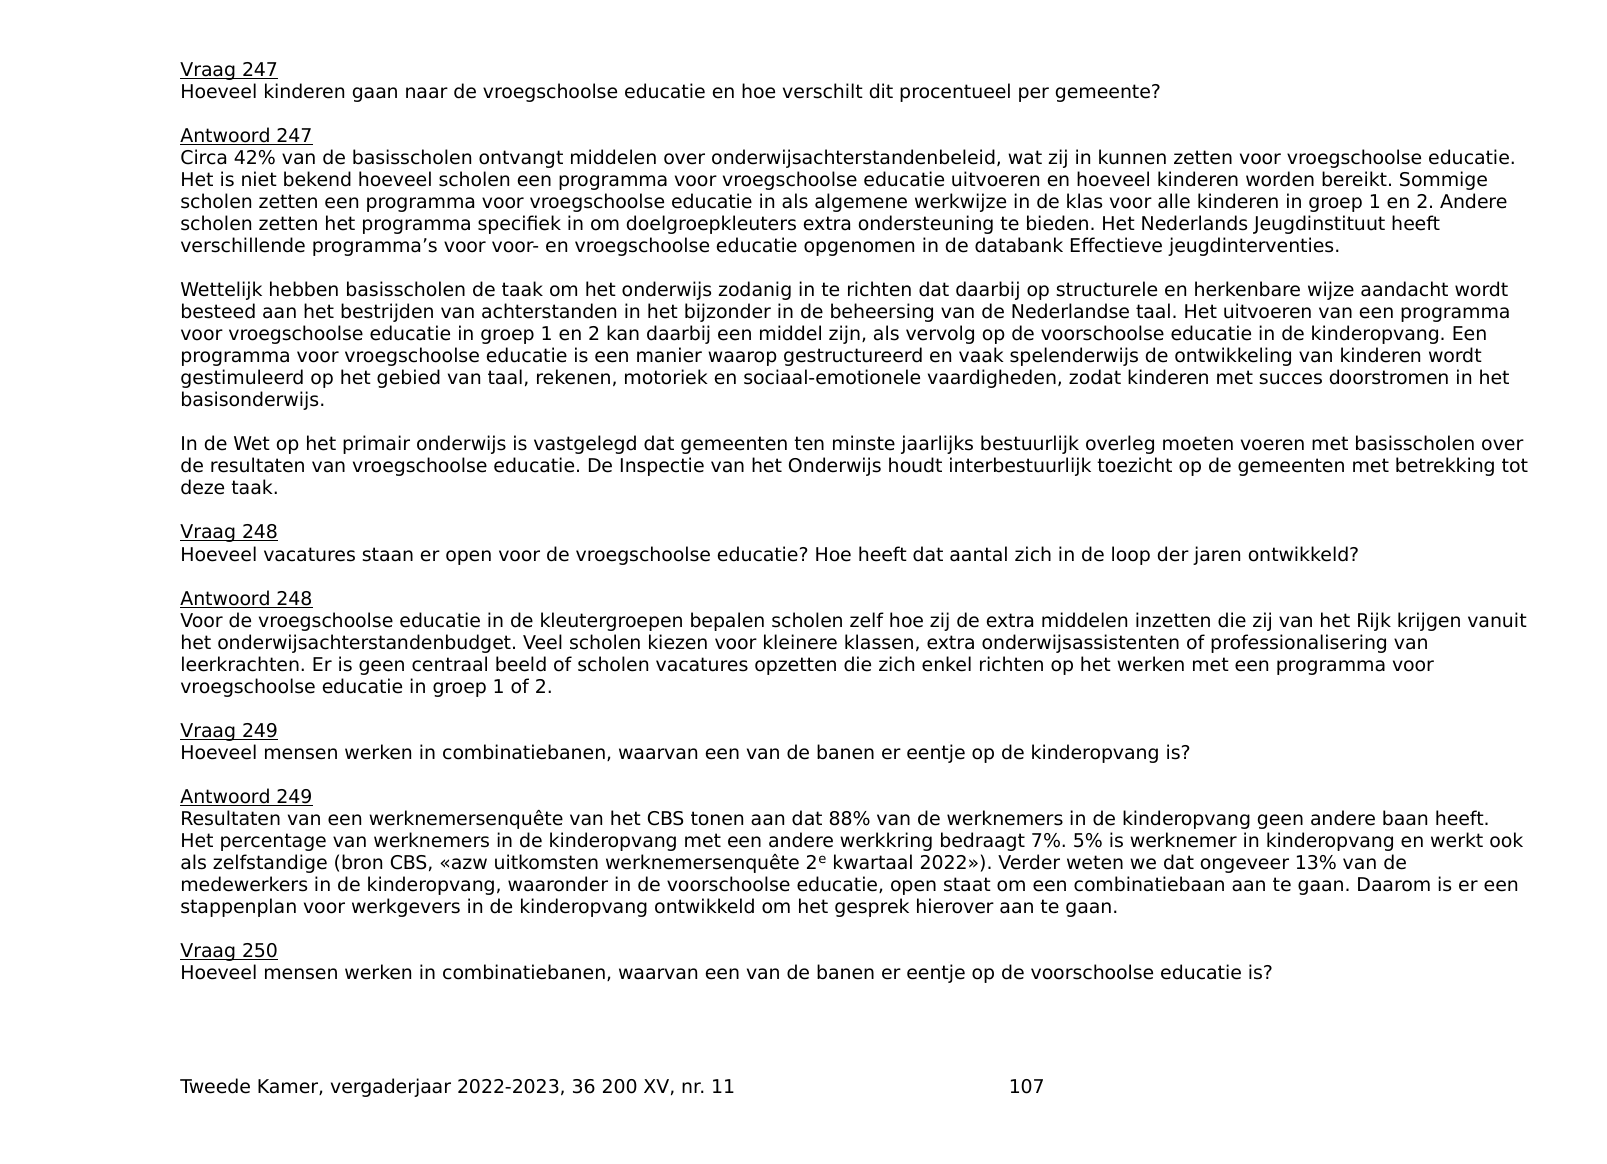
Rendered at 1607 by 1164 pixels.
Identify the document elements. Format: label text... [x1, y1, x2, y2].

subtitle Vraag 248 [180, 521, 1529, 543]
subtitle Vraag 249 [180, 720, 1529, 742]
subtitle Antwoord 247 [180, 125, 1529, 147]
text Hoeveel kinderen gaan naar de vroegschoolse educatie en hoe verschilt dit procentueel per gemeente? [180, 81, 1529, 103]
text Wettelijk hebben basisscholen de taak om het onderwijs zodanig in te richten dat daarbij op structurele en herkenbare wijze aandacht wordt besteed aan het bestrijden van achterstanden in het bijzonder in de beheersing van de Nederlandse taal. Het uitvoeren van een programma voor vroegschoolse educatie in groep 1 en 2 kan daarbij een middel zijn, als vervolg op de voorschoolse educatie in de kinderopvang. Een programma voor vroegschoolse educatie is een manier waarop gestructureerd en vaak spelenderwijs de ontwikkeling van kinderen wordt gestimuleerd op het gebied van taal, rekenen, motoriek en sociaal-emotionele vaardigheden, zodat kinderen met succes doorstromen in het basisonderwijs. [180, 279, 1529, 411]
text Resultaten van een werknemersenquête van het CBS tonen aan dat 88% van de werknemers in de kinderopvang geen andere baan heeft. Het percentage van werknemers in de kinderopvang met een andere werkkring bedraagt 7%. 5% is werknemer in kinderopvang en werkt ook als zelfstandige (bron CBS, «azw uitkomsten werknemersenquête 2e kwartaal 2022»). Verder weten we dat ongeveer 13% van de medewerkers in de kinderopvang, waaronder in de voorschoolse educatie, open staat om een combinatiebaan aan te gaan. Daarom is er een stappenplan voor werkgevers in de kinderopvang ontwikkeld om het gesprek hierover aan te gaan. [180, 808, 1529, 918]
subtitle Antwoord 249 [180, 786, 1529, 808]
text In de Wet op het primair onderwijs is vastgelegd dat gemeenten ten minste jaarlijks bestuurlijk overleg moeten voeren met basisscholen over de resultaten van vroegschoolse educatie. De Inspectie van het Onderwijs houdt interbestuurlijk toezicht op de gemeenten met betrekking tot deze taak. [180, 433, 1529, 499]
text Hoeveel vacatures staan er open voor de vroegschoolse educatie? Hoe heeft dat aantal zich in de loop der jaren ontwikkeld? [180, 543, 1529, 565]
text Hoeveel mensen werken in combinatiebanen, waarvan een van de banen er eentje op de kinderopvang is? [180, 742, 1529, 764]
subtitle Vraag 250 [180, 940, 1529, 962]
subtitle Vraag 247 [180, 59, 1529, 81]
text Voor de vroegschoolse educatie in de kleutergroepen bepalen scholen zelf hoe zij de extra middelen inzetten die zij van het Rijk krijgen vanuit het onderwijsachterstandenbudget. Veel scholen kiezen voor kleinere klassen, extra onderwijsassistenten of professionalisering van leerkrachten. Er is geen centraal beeld of scholen vacatures opzetten die zich enkel richten op het werken met een programma voor vroegschoolse educatie in groep 1 of 2. [180, 609, 1529, 697]
subtitle Antwoord 248 [180, 588, 1529, 609]
text Hoeveel mensen werken in combinatiebanen, waarvan een van de banen er eentje op de voorschoolse educatie is? [180, 962, 1529, 984]
text Circa 42% van de basisscholen ontvangt middelen over onderwijsachterstandenbeleid, wat zij in kunnen zetten voor vroegschoolse educatie. Het is niet bekend hoeveel scholen een programma voor vroegschoolse educatie uitvoeren en hoeveel kinderen worden bereikt. Sommige scholen zetten een programma voor vroegschoolse educatie in als algemene werkwijze in de klas voor alle kinderen in groep 1 en 2. Andere scholen zetten het programma specifiek in om doelgroepkleuters extra ondersteuning te bieden. Het Nederlands Jeugdinstituut heeft verschillende programma’s voor voor- en vroegschoolse educatie opgenomen in de databank Effectieve jeugdinterventies. [180, 147, 1529, 257]
